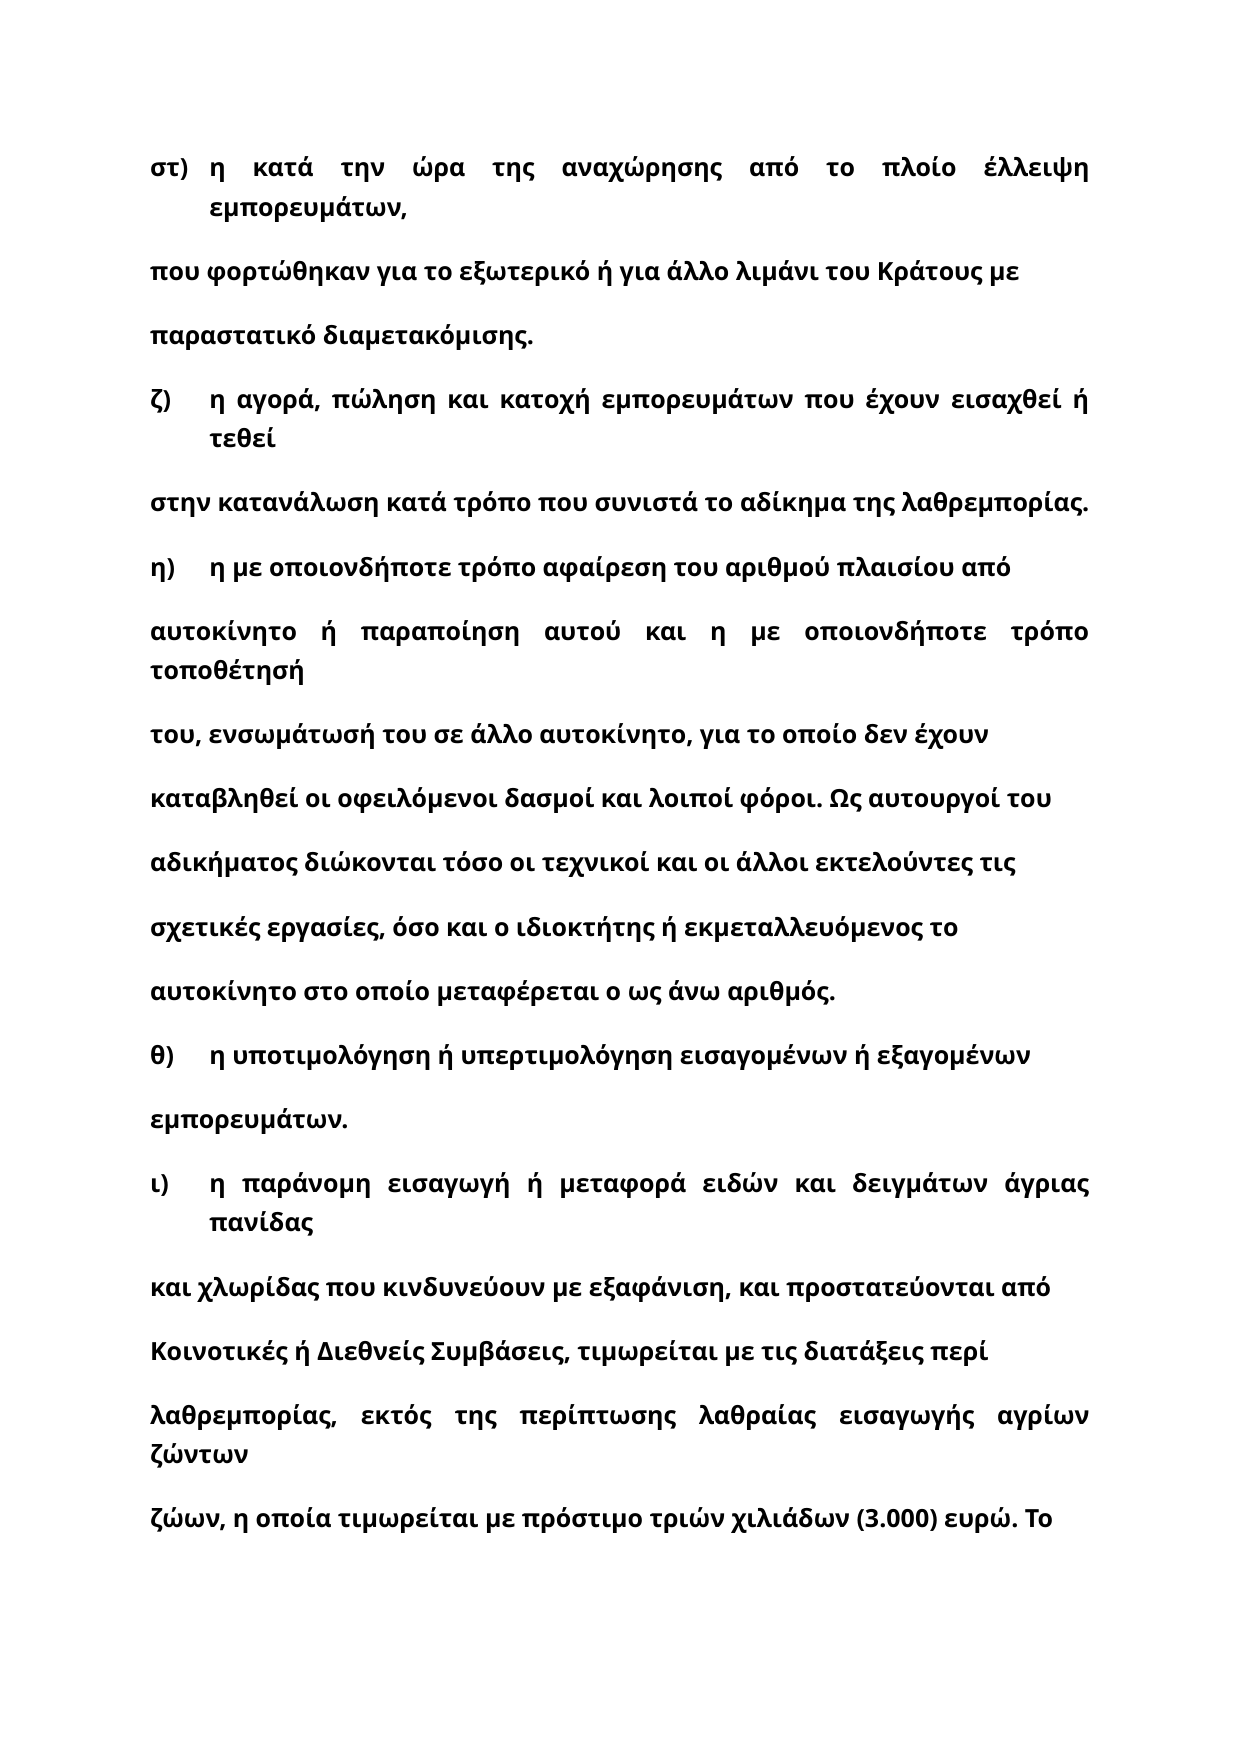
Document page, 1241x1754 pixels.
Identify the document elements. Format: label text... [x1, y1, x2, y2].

text παραστατικό διαμετακόμισης. [150, 317, 1090, 352]
text και χλωρίδας που κινδυνεύουν με εξαφάνιση, και προστατεύονται από [150, 1269, 1090, 1303]
text στην κατανάλωση κατά τρόπο που συνιστά το αδίκημα της λαθρεμπορίας. [150, 485, 1090, 519]
text αυτοκίνητο στο οποίο μεταφέρεται ο ως άνω αριθμός. [150, 973, 1090, 1007]
text σχετικές εργασίες, όσο και ο ιδιοκτήτης ή εκμεταλλευόμενος το [150, 909, 1090, 943]
text του, ενσωμάτωσή του σε άλλο αυτοκίνητο, για το οποίο δεν έχουν [150, 717, 1090, 751]
text λαθρεμπορίας, εκτός της περίπτωσης λαθραίας εισαγωγής αγρίων ζώντων [150, 1397, 1090, 1471]
text εμπορευμάτων. [150, 1102, 1090, 1136]
text αδικήματος διώκονται τόσο οι τεχνικοί και οι άλλοι εκτελούντες τις [150, 845, 1090, 879]
text που φορτώθηκαν για το εξωτερικό ή για άλλο λιμάνι του Κράτους με [150, 253, 1090, 287]
list στ) η κατά την ώρα της αναχώρησης από το πλοίο έλλειψη εμπορευμάτων, [150, 150, 1090, 223]
text ζώων, η οποία τιμωρείται με πρόστιμο τριών χιλιάδων (3.000) ευρώ. Το [150, 1501, 1090, 1535]
text καταβληθεί οι οφειλόμενοι δασμοί και λοιποί φόροι. Ως αυτουργοί του [150, 781, 1090, 815]
text αυτοκίνητο ή παραποίηση αυτού και η με οποιονδήποτε τρόπο τοποθέτησή [150, 613, 1090, 687]
text Κοινοτικές ή Διεθνείς Συμβάσεις, τιμωρείται με τις διατάξεις περί [150, 1333, 1090, 1367]
list ζ) η αγορά, πώληση και κατοχή εμπορευμάτων που έχουν εισαχθεί ή τεθεί [150, 382, 1090, 455]
list ι) η παράνομη εισαγωγή ή μεταφορά ειδών και δειγμάτων άγριας πανίδας [150, 1166, 1090, 1239]
list θ) η υποτιμολόγηση ή υπερτιμολόγηση εισαγομένων ή εξαγομένων [150, 1037, 1090, 1072]
list η) η με οποιονδήποτε τρόπο αφαίρεση του αριθμού πλαισίου από [150, 549, 1090, 583]
